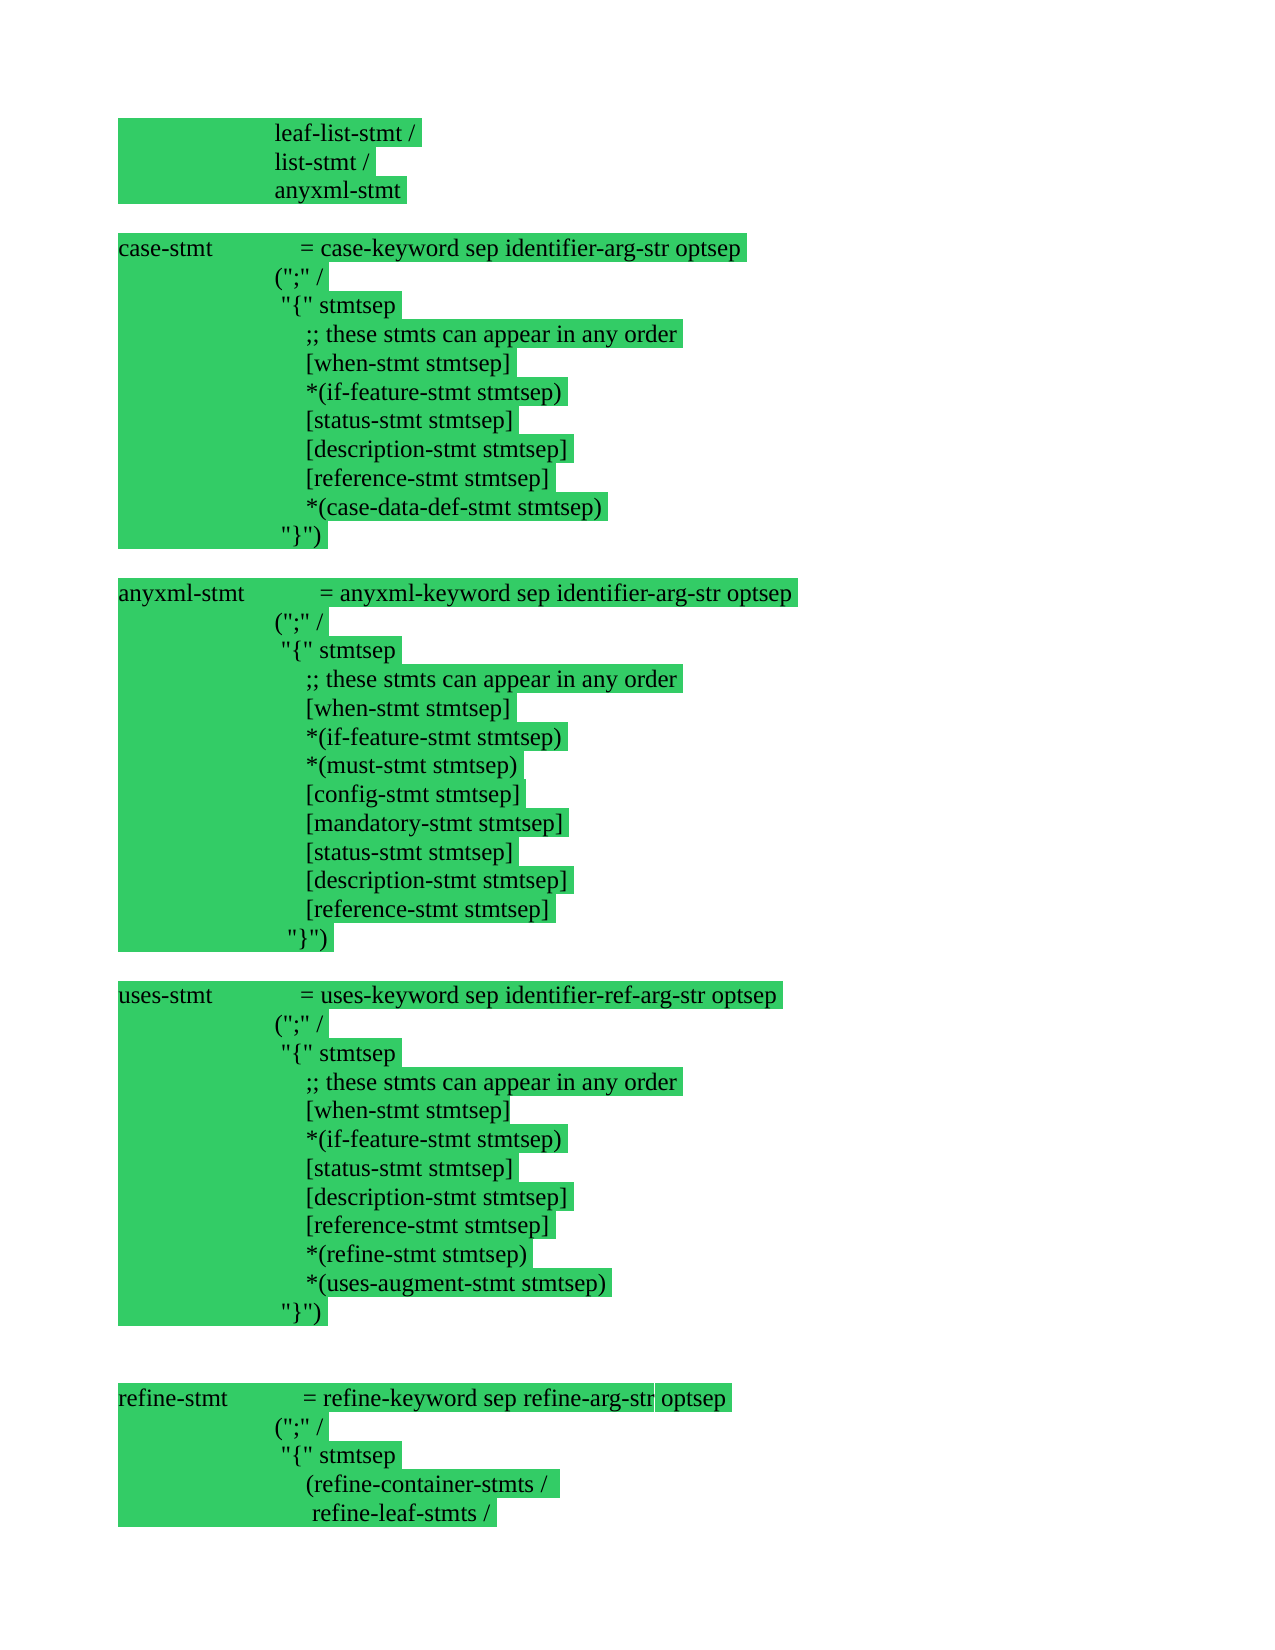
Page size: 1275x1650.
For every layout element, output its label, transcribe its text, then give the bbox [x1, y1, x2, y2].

text (";" / [118, 1412, 1157, 1441]
text uses-stmt = uses-keyword sep identifier-ref-arg-str optsep [118, 981, 1157, 1009]
text ;; these stmts can appear in any order [118, 319, 1157, 348]
text "{" stmtsep [118, 636, 1157, 664]
text "}") [118, 1297, 1157, 1326]
text "{" stmtsep [118, 291, 1157, 319]
text *(case-data-def-stmt stmtsep) [118, 492, 1157, 521]
text *(refine-stmt stmtsep) [118, 1239, 1157, 1268]
text [reference-stmt stmtsep] [118, 1211, 1157, 1239]
text [status-stmt stmtsep] [118, 1153, 1157, 1182]
text [reference-stmt stmtsep] [118, 463, 1157, 492]
text *(must-stmt stmtsep) [118, 751, 1157, 779]
text [when-stmt stmtsep] [118, 693, 1157, 722]
text (";" / [118, 607, 1157, 636]
text *(uses-augment-stmt stmtsep) [118, 1268, 1157, 1297]
text [status-stmt stmtsep] [118, 406, 1157, 434]
text [status-stmt stmtsep] [118, 837, 1157, 866]
text anyxml-stmt [118, 176, 1157, 204]
text [config-stmt stmtsep] [118, 779, 1157, 808]
text *(if-feature-stmt stmtsep) [118, 377, 1157, 406]
text [reference-stmt stmtsep] [118, 894, 1157, 923]
text [when-stmt stmtsep] [118, 348, 1157, 377]
text *(if-feature-stmt stmtsep) [118, 722, 1157, 751]
text "{" stmtsep [118, 1038, 1157, 1067]
text "{" stmtsep [118, 1441, 1157, 1469]
text [description-stmt stmtsep] [118, 866, 1157, 894]
text leaf-list-stmt / [118, 118, 1157, 147]
text [when-stmt stmtsep] [118, 1096, 1157, 1124]
text ;; these stmts can appear in any order [118, 664, 1157, 693]
text refine-leaf-stmts / [118, 1498, 1157, 1527]
text [description-stmt stmtsep] [118, 434, 1157, 463]
text ;; these stmts can appear in any order [118, 1067, 1157, 1096]
text (";" / [118, 262, 1157, 291]
text [mandatory-stmt stmtsep] [118, 808, 1157, 837]
text (refine-container-stmts / [118, 1469, 1157, 1498]
text [description-stmt stmtsep] [118, 1182, 1157, 1211]
text (";" / [118, 1009, 1157, 1038]
text list-stmt / [118, 147, 1157, 176]
text case-stmt = case-keyword sep identifier-arg-str optsep [118, 233, 1157, 262]
text "}") [118, 923, 1157, 952]
text anyxml-stmt = anyxml-keyword sep identifier-arg-str optsep [118, 578, 1157, 607]
text refine-stmt = refine-keyword sep refine-arg-str optsep [118, 1383, 1157, 1412]
text "}") [118, 521, 1157, 549]
text *(if-feature-stmt stmtsep) [118, 1124, 1157, 1153]
